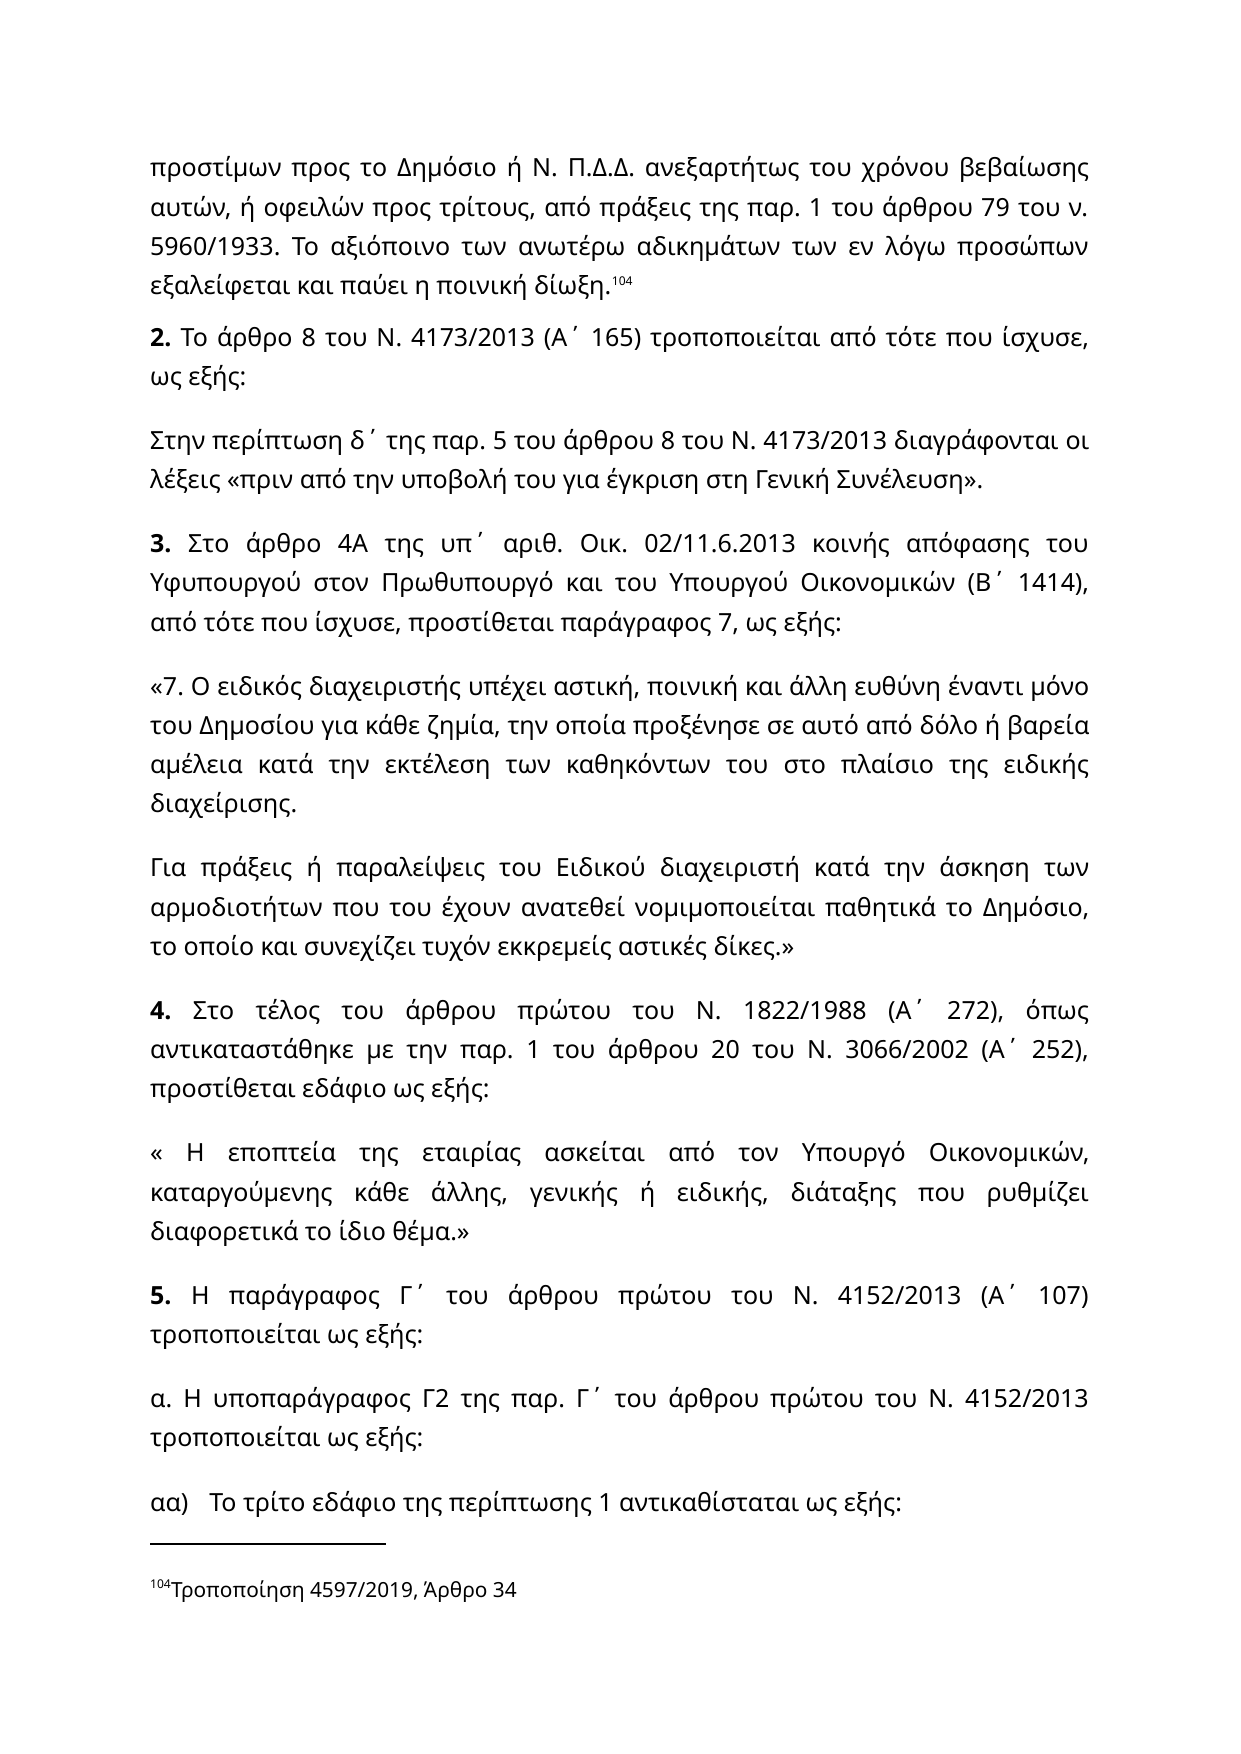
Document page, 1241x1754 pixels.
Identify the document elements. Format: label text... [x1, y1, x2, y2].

text προστίμων προς το Δημόσιο ή Ν. Π.Δ.Δ. ανεξαρτήτως του χρόνου βεβαίωσης αυτών, ή οφειλών προς τρίτους, από πράξεις της παρ. 1 του άρθρου 79 του ν. 5960/1933. Το αξιόποινο των ανωτέρω αδικημάτων των εν λόγω προσώπων εξαλείφεται και παύει η ποινική δίωξη. [150, 150, 1090, 302]
text α. Η υποπαράγραφος Γ2 της παρ. Γ΄ του άρθρου πρώτου του Ν. 4152/2013 τροποποιείται ως εξής: [150, 1381, 1090, 1454]
text «7. Ο ειδικός διαχειριστής υπέχει αστική, ποινική και άλλη ευθύνη έναντι μόνο του Δημοσίου για κάθε ζημία, την οποία προξένησε σε αυτό από δόλο ή βαρεία αμέλεια κατά την εκτέλεση των καθηκόντων του στο πλαίσιο της ειδικής διαχείρισης. [150, 668, 1090, 820]
text Για πράξεις ή παραλείψεις του Ειδικού διαχειριστή κατά την άσκηση των αρμοδιοτήτων που του έχουν ανατεθεί νομιμοποιείται παθητικά το Δημόσιο, το οποίο και συνεχίζει τυχόν εκκρεμείς αστικές δίκες.» [150, 850, 1090, 962]
text 4. Στο τέλος του άρθρου πρώτου του Ν. 1822/1988 (Α΄ 272), όπως αντικαταστάθηκε με την παρ. 1 του άρθρου 20 του Ν. 3066/2002 (Α΄ 252), προστίθεται εδάφιο ως εξής: [150, 992, 1090, 1105]
text 2. Το άρθρο 8 του Ν. 4173/2013 (Α΄ 165) τροποποιείται από τότε που ίσχυσε, ως εξής: [150, 319, 1090, 392]
text 5. Η παράγραφος Γ΄ του άρθρου πρώτου του Ν. 4152/2013 (Α΄ 107) τροποποιείται ως εξής: [150, 1277, 1090, 1351]
text « Η εποπτεία της εταιρίας ασκείται από τον Υπουργό Οικονομικών, καταργούμενης κάθε άλλης, γενικής ή ειδικής, διάταξης που ρυθμίζει διαφορετικά το ίδιο θέμα.» [150, 1135, 1090, 1247]
text Τροποποίηση 4597/2019, Άρθρο 34 [150, 1576, 1090, 1604]
text 3. Στο άρθρο 4Α της υπ΄ αριθ. Οικ. 02/11.6.2013 κοινής απόφασης του Υφυπουργού στον Πρωθυπουργό και του Υπουργού Οικονομικών (Β΄ 1414), από τότε που ίσχυσε, προστίθεται παράγραφος 7, ως εξής: [150, 526, 1090, 638]
list αα) Το τρίτο εδάφιο της περίπτωσης 1 αντικαθίσταται ως εξής: [150, 1484, 1090, 1518]
text Στην περίπτωση δ΄ της παρ. 5 του άρθρου 8 του Ν. 4173/2013 διαγράφονται οι λέξεις «πριν από την υποβολή του για έγκριση στη Γενική Συνέλευση». [150, 422, 1090, 496]
